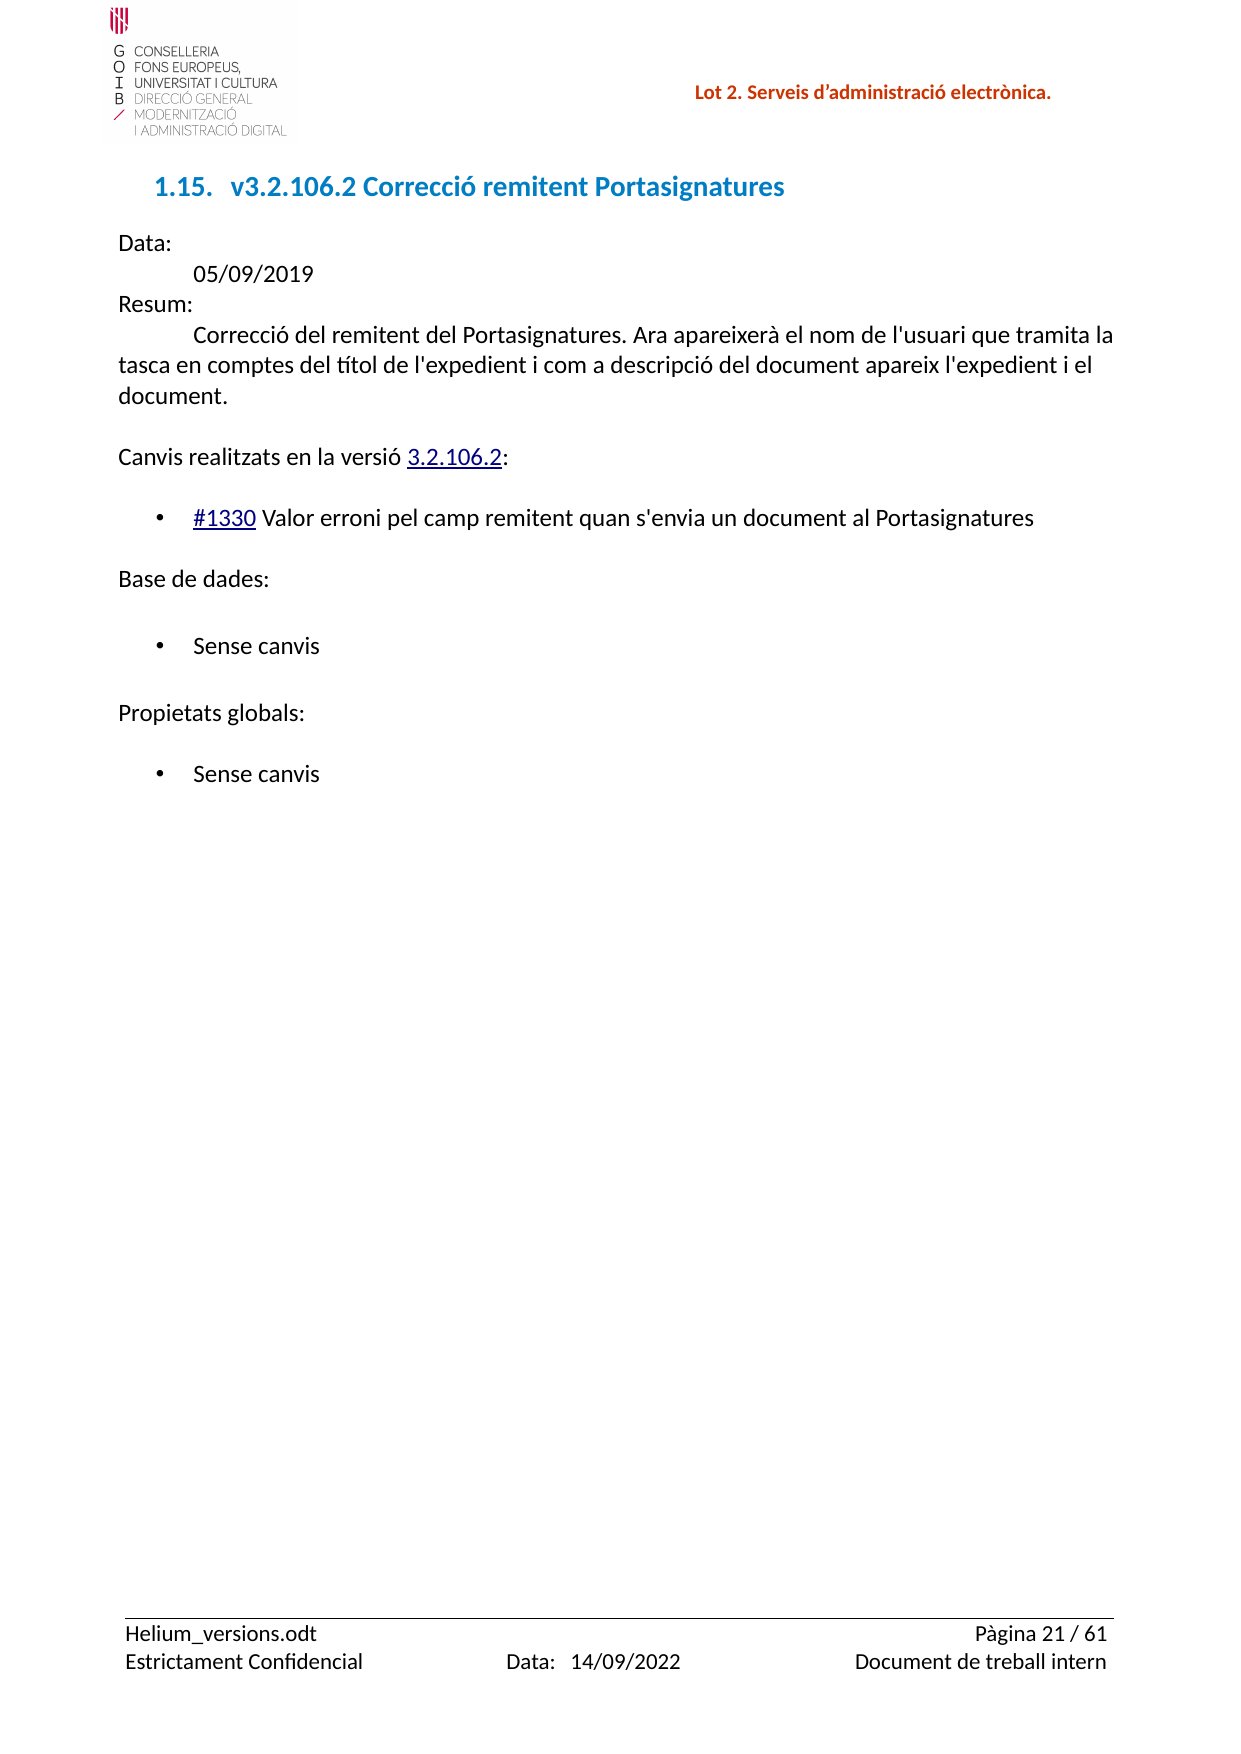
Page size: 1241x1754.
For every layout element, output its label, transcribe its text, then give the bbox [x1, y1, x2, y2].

list Sense canvis [156, 630, 1122, 661]
text Correcció del remitent del Portasignatures. Ara apareixerà el nom de l'usuari que tramita la tasca en comptes del títol de l'expedient i com a descripció del document apareix l'expedient i el document. [118, 319, 1122, 411]
list Sense canvis [156, 758, 1122, 789]
picture [100, 0, 297, 144]
text Data: [118, 228, 1122, 258]
subtitle v3.2.106.2 Correcció remitent Portasignatures [153, 168, 1122, 204]
text Canvis realitzats en la versió 3.2.106.2: [118, 441, 1122, 472]
text Base de dades: [118, 563, 1122, 594]
text Resum: [118, 289, 1122, 319]
text 05/09/2019 [118, 258, 1122, 289]
list #1330 Valor erroni pel camp remitent quan s'envia un document al Portasignatures [156, 502, 1122, 533]
text Propietats globals: [118, 697, 1122, 728]
